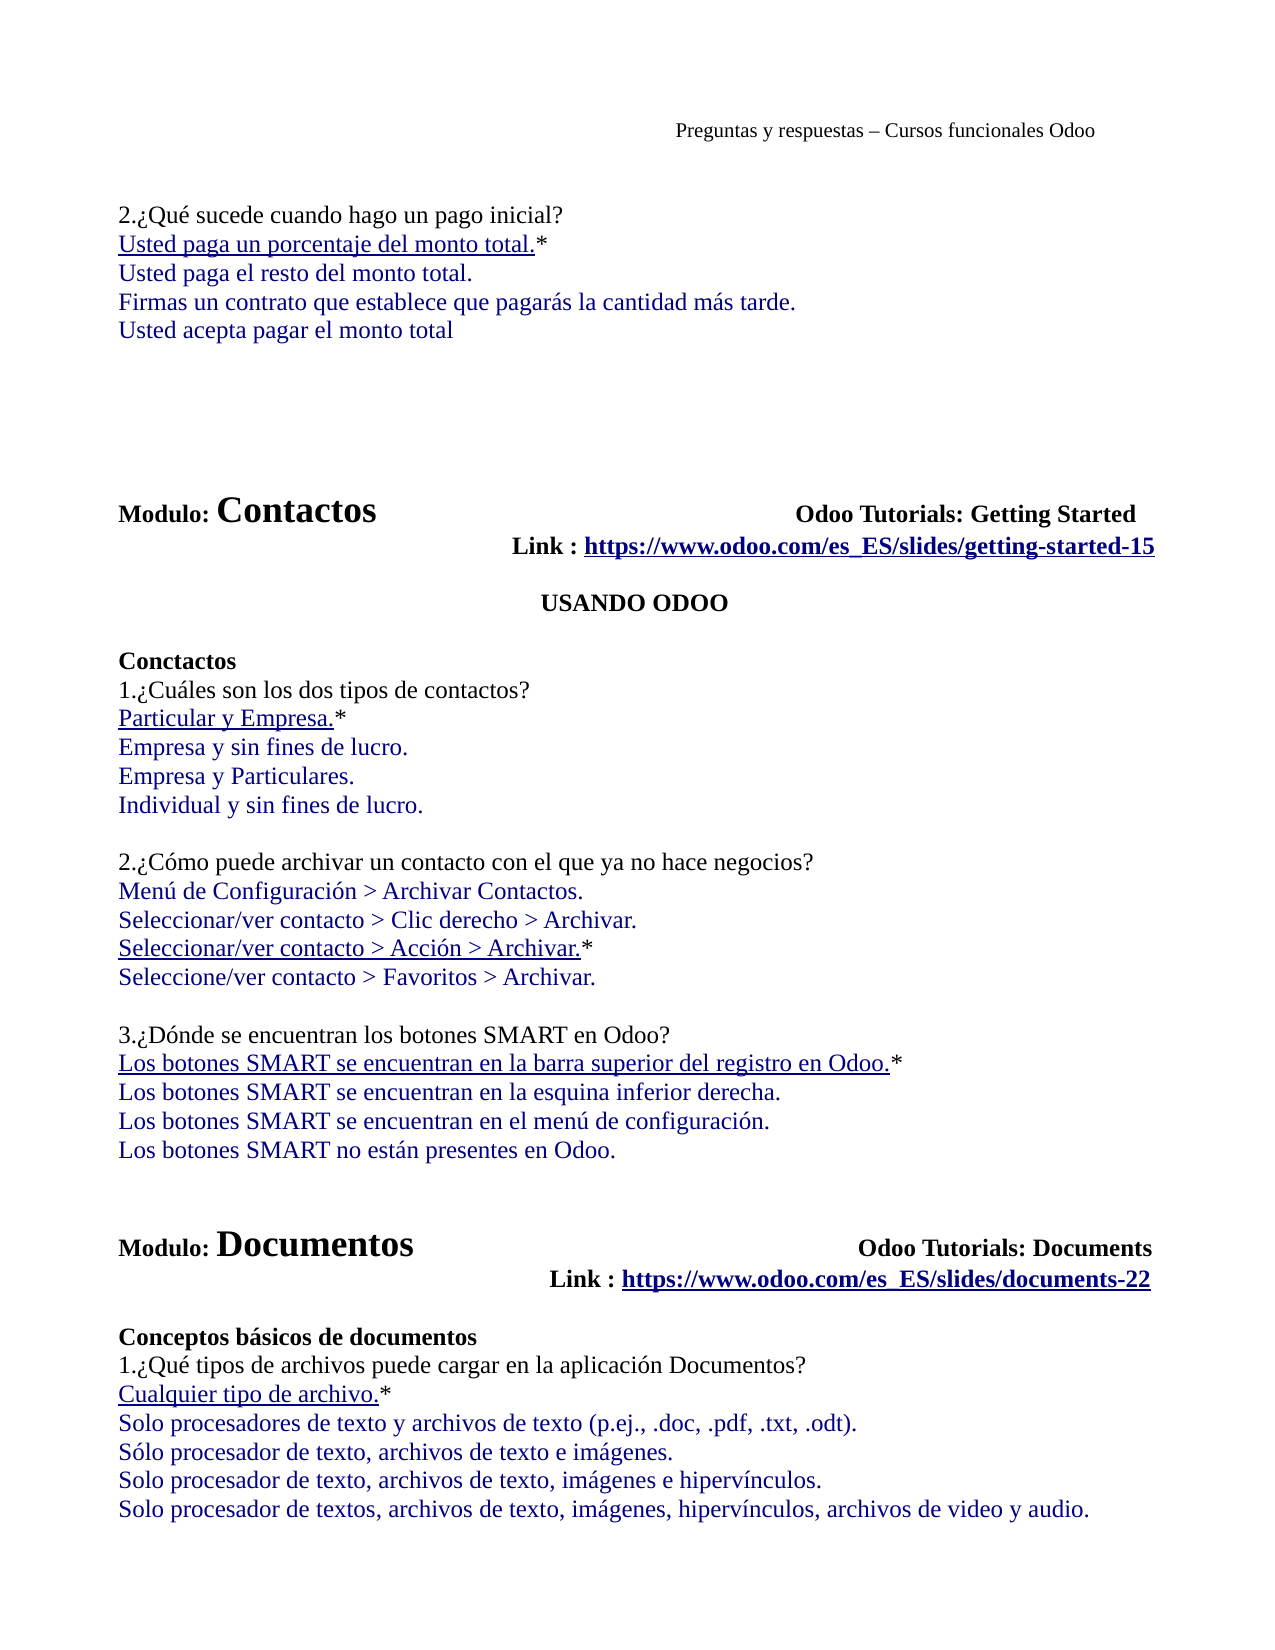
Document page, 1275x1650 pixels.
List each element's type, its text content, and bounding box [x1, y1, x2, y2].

text Particular y Empresa.* [118, 703, 1157, 732]
text Modulo: Contactos Odoo Tutorials: Getting Started [118, 488, 1157, 531]
text USANDO ODOO [118, 588, 1157, 617]
text Los botones SMART se encuentran en la esquina inferior derecha. [118, 1077, 1157, 1106]
text 2.¿Qué sucede cuando hago un pago inicial? [118, 200, 1157, 229]
text Cualquier tipo de archivo.* [118, 1379, 1157, 1408]
text Sólo procesador de texto, archivos de texto e imágenes. [118, 1437, 1157, 1465]
text 3.¿Dónde se encuentran los botones SMART en Odoo? [118, 1020, 1157, 1048]
text Usted acepta pagar el monto total [118, 315, 1157, 344]
text 2.¿Cómo puede archivar un contacto con el que ya no hace negocios? [118, 847, 1157, 876]
text Usted paga un porcentaje del monto total.* [118, 229, 1157, 258]
text Empresa y Particulares. [118, 761, 1157, 790]
text 1.¿Qué tipos de archivos puede cargar en la aplicación Documentos? [118, 1350, 1157, 1379]
text Solo procesador de texto, archivos de texto, imágenes e hipervínculos. [118, 1465, 1157, 1494]
text Los botones SMART se encuentran en la barra superior del registro en Odoo.* [118, 1048, 1157, 1077]
text Firmas un contrato que establece que pagarás la cantidad más tarde. [118, 287, 1157, 315]
text Modulo: Documentos Odoo Tutorials: Documents [118, 1221, 1157, 1264]
text Los botones SMART se encuentran en el menú de configuración. [118, 1106, 1157, 1135]
text Solo procesadores de texto y archivos de texto (p.ej., .doc, .pdf, .txt, .odt). [118, 1408, 1157, 1437]
text Individual y sin fines de lucro. [118, 790, 1157, 818]
text Link : https://www.odoo.com/es_ES/slides/getting-started-15 [118, 531, 1157, 560]
text Solo procesador de textos, archivos de texto, imágenes, hipervínculos, archivos de video y audio. [118, 1494, 1157, 1523]
text Link : https://www.odoo.com/es_ES/slides/documents-22 [118, 1264, 1157, 1293]
text Los botones SMART no están presentes en Odoo. [118, 1135, 1157, 1163]
text Seleccionar/ver contacto > Acción > Archivar.* [118, 933, 1157, 962]
text Seleccione/ver contacto > Favoritos > Archivar. [118, 962, 1157, 991]
text Conceptos básicos de documentos [118, 1322, 1157, 1350]
text Seleccionar/ver contacto > Clic derecho > Archivar. [118, 905, 1157, 933]
text Empresa y sin fines de lucro. [118, 732, 1157, 761]
text Menú de Configuración > Archivar Contactos. [118, 876, 1157, 905]
text Usted paga el resto del monto total. [118, 258, 1157, 287]
text 1.¿Cuáles son los dos tipos de contactos? [118, 675, 1157, 703]
text Conctactos [118, 646, 1157, 675]
